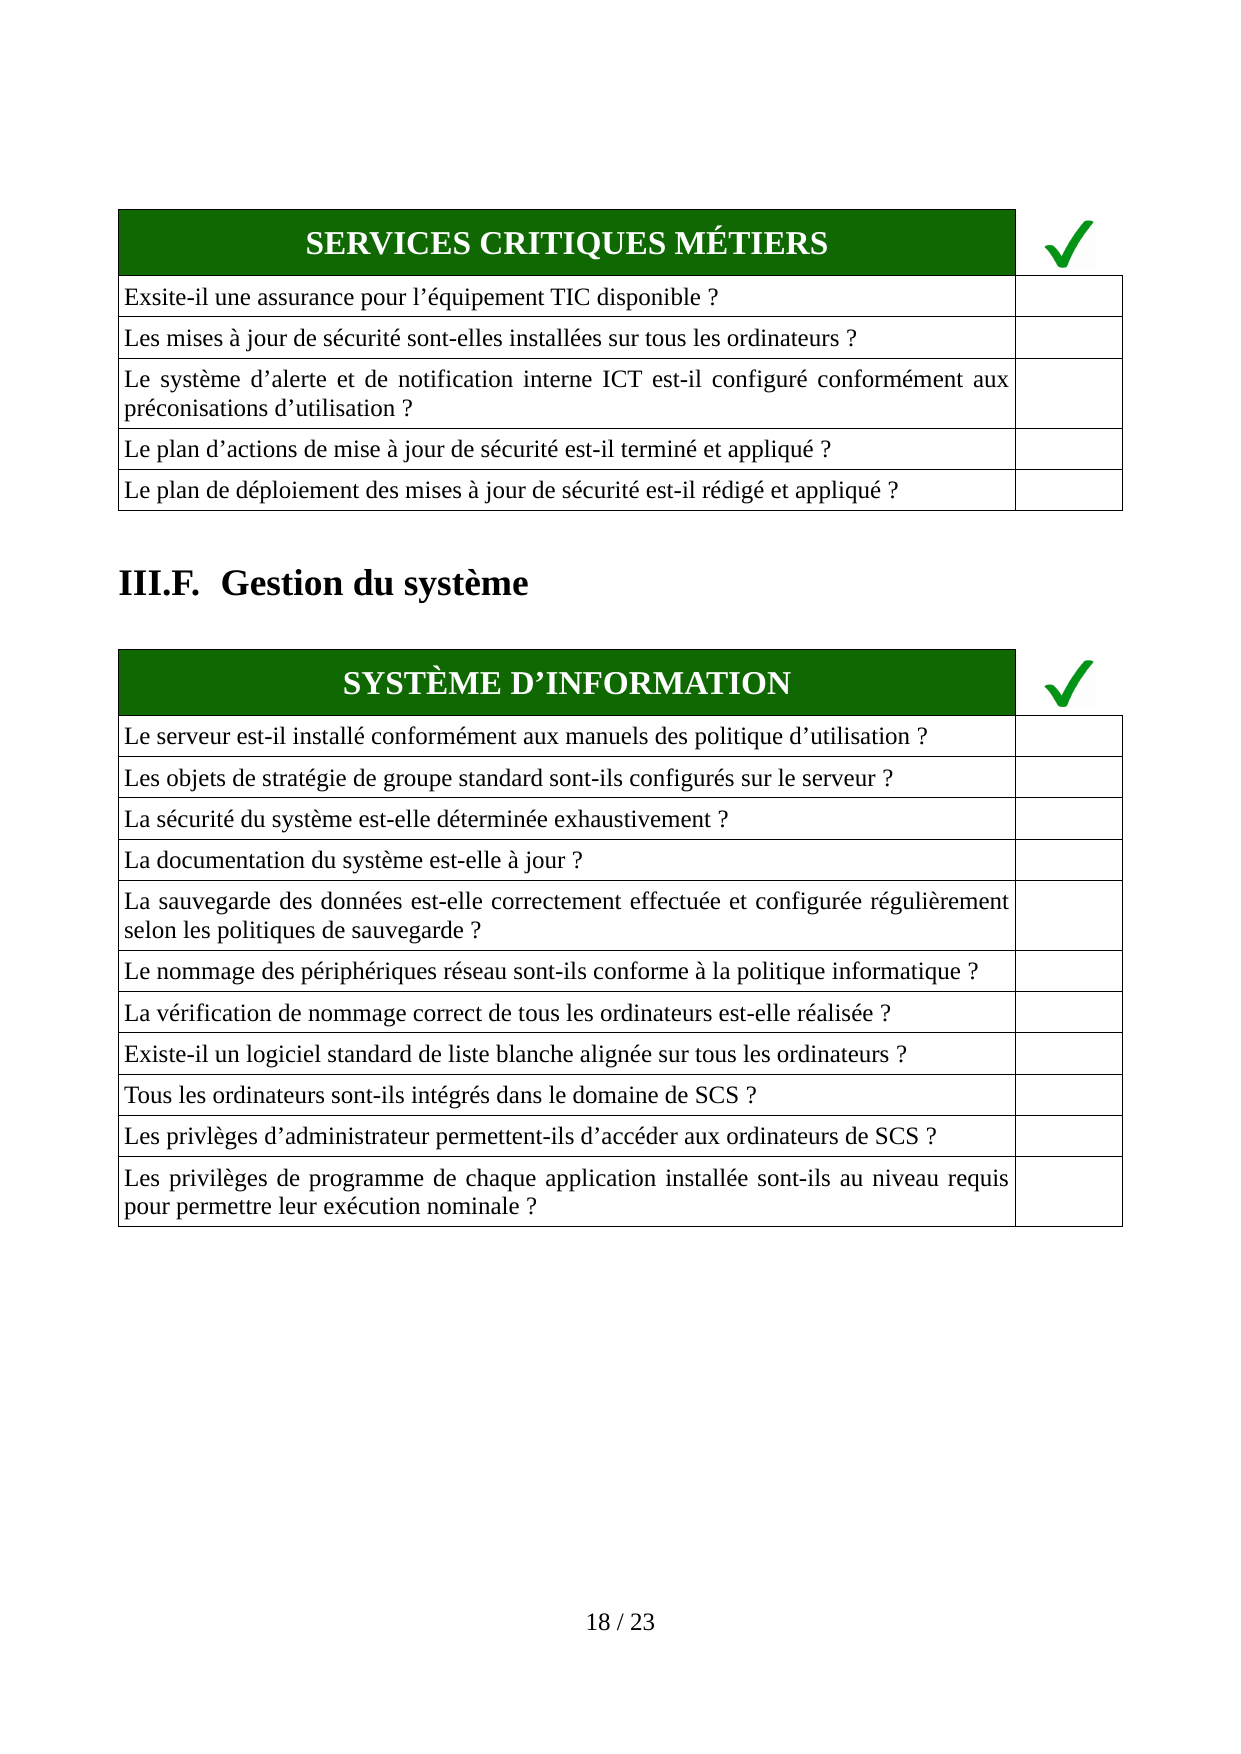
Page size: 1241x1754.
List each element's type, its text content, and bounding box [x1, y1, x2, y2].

table_cell [1016, 1157, 1122, 1226]
table_cell Les privlèges d’administrateur permettent-ils d’accéder aux ordinateurs de SCS ? [119, 1116, 1015, 1156]
picture [1040, 655, 1097, 709]
subtitle Gestion du système [118, 561, 1122, 604]
table_cell Tous les ordinateurs sont-ils intégrés dans le domaine de SCS ? [119, 1075, 1015, 1115]
table_cell Le système d’alerte et de notification interne ICT est-il configuré conformément aux préconisations d’utilisation ? [119, 359, 1015, 427]
table_cell [1016, 359, 1122, 427]
table_cell [1016, 840, 1122, 880]
table_cell [1016, 429, 1122, 469]
table_cell Le plan de déploiement des mises à jour de sécurité est-il rédigé et appliqué ? [119, 470, 1015, 510]
table_cell Exsite-il une assurance pour l’équipement TIC disponible ? [119, 276, 1015, 316]
table_cell Les privilèges de programme de chaque application installée sont-ils au niveau requis pour permettre leur exécution nominale ? [119, 1157, 1015, 1226]
table_header [1016, 649, 1122, 715]
table_cell [1016, 1075, 1122, 1115]
table_cell [1016, 317, 1122, 357]
table_cell [1016, 951, 1122, 991]
table_cell [1016, 881, 1122, 950]
table_cell Le serveur est-il installé conformément aux manuels des politique d’utilisation ? [119, 716, 1015, 756]
table_cell [1016, 470, 1122, 510]
table_cell Les mises à jour de sécurité sont-elles installées sur tous les ordinateurs ? [119, 317, 1015, 357]
table_cell La sécurité du système est-elle déterminée exhaustivement ? [119, 798, 1015, 838]
table_cell [1016, 798, 1122, 838]
table_cell Le nommage des périphériques réseau sont-ils conforme à la politique informatique ? [119, 951, 1015, 991]
picture [1040, 216, 1097, 270]
table_cell Le plan d’actions de mise à jour de sécurité est-il terminé et appliqué ? [119, 429, 1015, 469]
table_cell [1016, 716, 1122, 756]
table_cell La sauvegarde des données est-elle correctement effectuée et configurée régulièrement selon les politiques de sauvegarde ? [119, 881, 1015, 950]
table_cell [1016, 757, 1122, 797]
table_cell [1016, 992, 1122, 1032]
table_cell [1016, 276, 1122, 316]
table_cell [1016, 1033, 1122, 1073]
table_cell Existe-il un logiciel standard de liste blanche alignée sur tous les ordinateurs ? [119, 1033, 1015, 1073]
table_header SERVICES CRITIQUES MÉTIERS [119, 210, 1015, 275]
table_cell Les objets de stratégie de groupe standard sont-ils configurés sur le serveur ? [119, 757, 1015, 797]
table_cell La vérification de nommage correct de tous les ordinateurs est-elle réalisée ? [119, 992, 1015, 1032]
table_cell La documentation du système est-elle à jour ? [119, 840, 1015, 880]
table_header SYSTÈME D’INFORMATION [119, 650, 1015, 715]
table_cell [1016, 1116, 1122, 1156]
table_header [1016, 209, 1122, 275]
